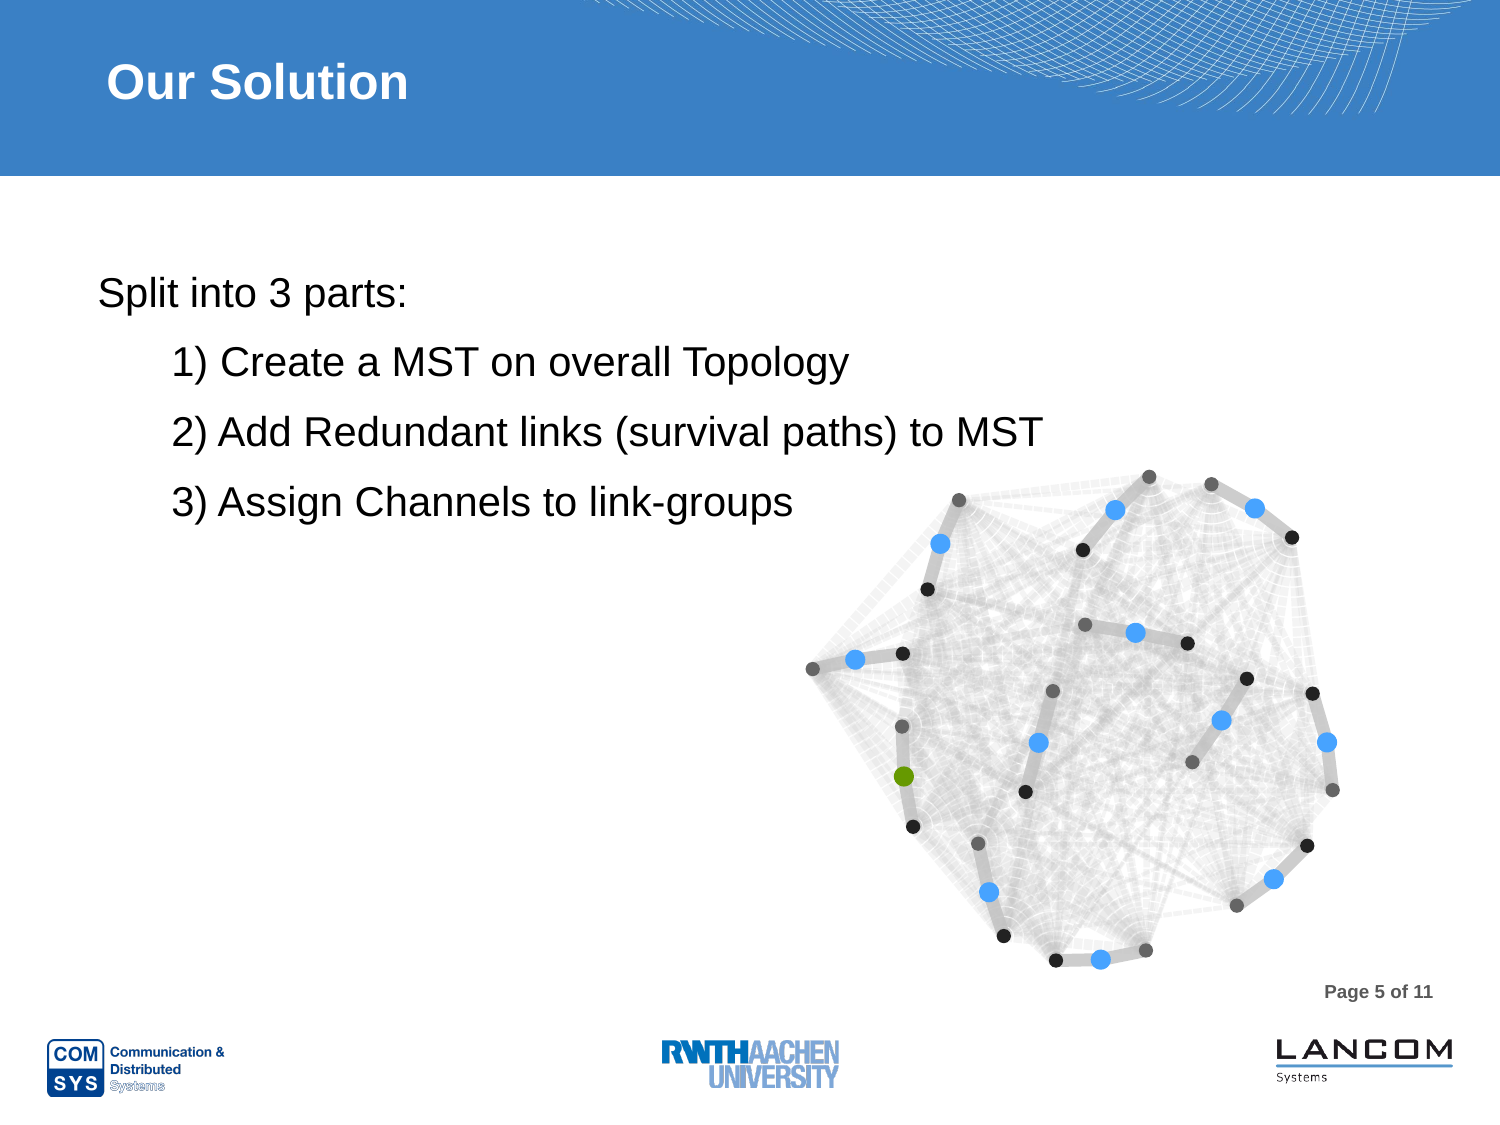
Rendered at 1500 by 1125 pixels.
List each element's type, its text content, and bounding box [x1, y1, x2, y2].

picture [519, 355, 1500, 1084]
text_box Split into 3 parts: 1) Create a MST on overall Topology 2) Add Redundant links (survival paths) to MST 3) Assign Channels to link-groups [82, 261, 1060, 579]
title Our Solution [106, 35, 1176, 110]
picture [0, 0, 1500, 176]
